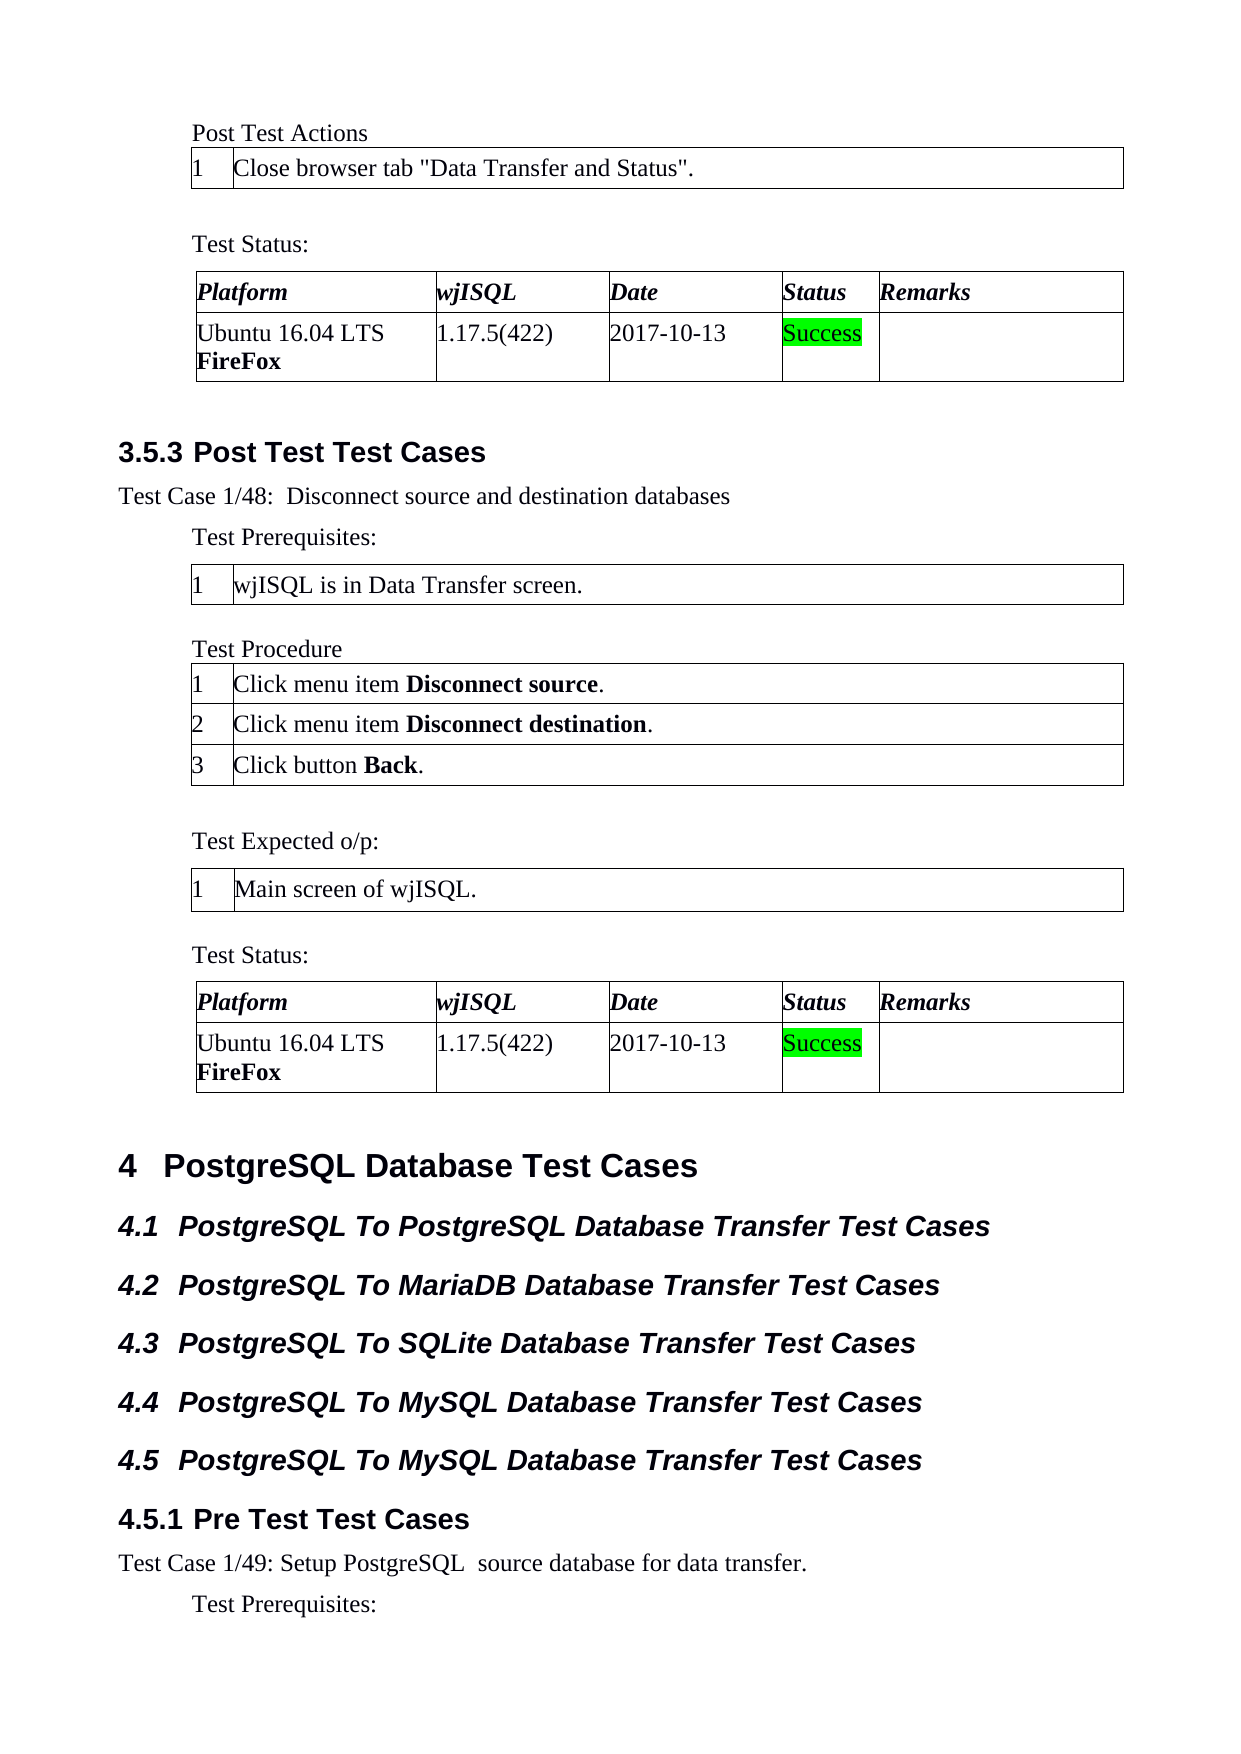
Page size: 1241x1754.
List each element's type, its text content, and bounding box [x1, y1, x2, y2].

table_cell Success [783, 313, 879, 381]
table_cell 1.17.5(422) [437, 1023, 609, 1091]
subtitle PostgreSQL To MySQL Database Transfer Test Cases [118, 1443, 1122, 1477]
table_cell Ubuntu 16.04 LTS FireFox [197, 1023, 436, 1091]
subtitle PostgreSQL To MariaDB Database Transfer Test Cases [118, 1268, 1122, 1301]
table_header Main screen of wjISQL. [235, 869, 1123, 911]
table_header Platform [197, 272, 436, 311]
table_cell Success [783, 1023, 879, 1091]
text Test Case 1/48: Disconnect source and destination databases [118, 481, 1122, 510]
subtitle PostgreSQL To MySQL Database Transfer Test Cases [118, 1385, 1122, 1418]
table_cell Click button Back. [234, 745, 1123, 784]
table_header Status [783, 272, 879, 311]
table_header Remarks [880, 272, 1123, 311]
table_header wjISQL is in Data Transfer screen. [234, 565, 1123, 604]
subtitle PostgreSQL To PostgreSQL Database Transfer Test Cases [118, 1209, 1122, 1243]
table_cell 1.17.5(422) [437, 313, 609, 381]
table_header Date [610, 982, 782, 1022]
text Test Status: [118, 940, 1122, 969]
table_header 1 [192, 664, 233, 703]
text Test Prerequisites: [118, 522, 1122, 551]
table_cell 2017-10-13 [610, 313, 782, 381]
table_header Date [610, 272, 782, 311]
text Test Status: [118, 229, 1122, 258]
table_cell 2017-10-13 [610, 1023, 782, 1091]
table_header Platform [197, 982, 436, 1022]
table_header Close browser tab "Data Transfer and Status". [234, 148, 1123, 188]
table_header Remarks [880, 982, 1123, 1022]
subtitle Pre Test Test Cases [118, 1502, 1122, 1535]
subtitle PostgreSQL To SQLite Database Transfer Test Cases [118, 1326, 1122, 1360]
text Test Procedure [118, 634, 1122, 662]
table_header wjISQL [437, 272, 609, 311]
text Test Prerequisites: [118, 1589, 1122, 1618]
table_cell 3 [192, 745, 233, 784]
table_header 1 [192, 565, 233, 604]
table_cell 2 [192, 704, 233, 744]
table_cell Ubuntu 16.04 LTS FireFox [197, 313, 436, 381]
text Test Case 1/49: Setup PostgreSQL source database for data transfer. [118, 1548, 1122, 1577]
table_cell [880, 313, 1123, 381]
table_header Status [783, 982, 879, 1022]
table_header 1 [192, 148, 233, 188]
table_header 1 [192, 869, 234, 911]
subtitle Post Test Test Cases [118, 435, 1122, 469]
table_header wjISQL [437, 982, 609, 1022]
text Post Test Actions [118, 118, 1122, 147]
subtitle PostgreSQL Database Test Cases [118, 1146, 1122, 1184]
table_cell Click menu item Disconnect destination. [234, 704, 1123, 744]
table_header Click menu item Disconnect source. [234, 664, 1123, 703]
table_cell [880, 1023, 1123, 1091]
text Test Expected o/p: [118, 826, 1122, 855]
